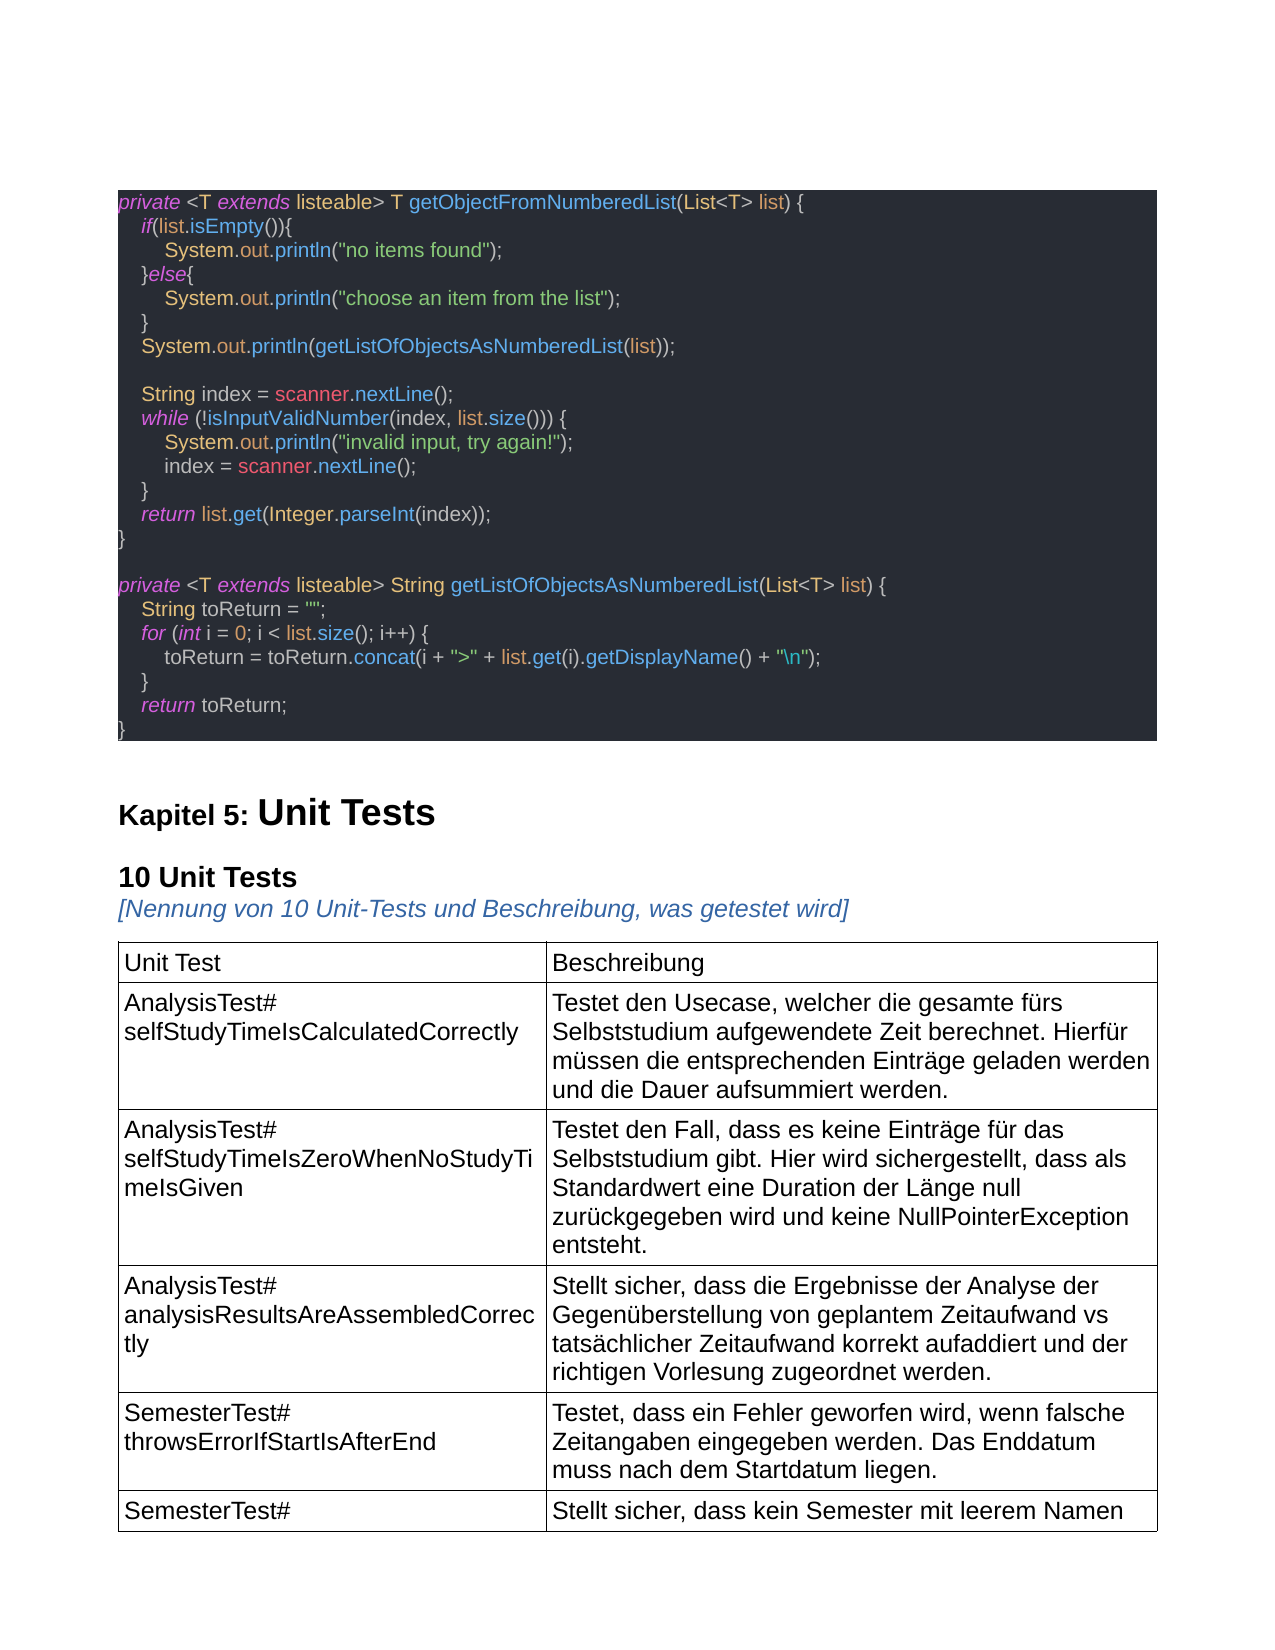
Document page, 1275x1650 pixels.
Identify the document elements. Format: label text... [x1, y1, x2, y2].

table_cell Testet den Fall, dass es keine Einträge für das Selbststudium gibt. Hier wird sichergestellt, dass als Standardwert eine Duration der Länge null zurückgegeben wird und keine NullPointerException entsteht. [547, 1110, 1157, 1265]
table_cell Stellt sicher, dass die Ergebnisse der Analyse der Gegenüberstellung von geplantem Zeitaufwand vs tatsächlicher Zeitaufwand korrekt aufaddiert und der richtigen Vorlesung zugeordnet werden. [547, 1266, 1157, 1392]
table_cell AnalysisTest# analysisResultsAreAssembledCorrectly [119, 1266, 546, 1392]
table_cell Stellt sicher, dass kein Semester mit leerem Namen [547, 1491, 1157, 1531]
subtitle 10 Unit Tests [118, 860, 1157, 894]
subtitle Kapitel 5: Unit Tests [118, 790, 1157, 833]
table_cell AnalysisTest# selfStudyTimeIsZeroWhenNoStudyTimeIsGiven [119, 1110, 546, 1265]
table_header Unit Test [119, 943, 546, 982]
text [Nennung von 10 Unit-Tests und Beschreibung, was getestet wird] [118, 894, 1157, 922]
table_cell SemesterTest# [119, 1491, 546, 1531]
table_cell Testet, dass ein Fehler geworfen wird, wenn falsche Zeitangaben eingegeben werden. Das Enddatum muss nach dem Startdatum liegen. [547, 1393, 1157, 1490]
text private <T extends listeable> T getObjectFromNumberedList(List<T> list) { if(list.isEmpty()){ System.out.println("no items found"); }else{ System.out.println("choose an item from the list"); } System.out.println(getListOfObjectsAsNumberedList(list)); String index = scanner.nextLine(); while (!isInputValidNumber(index, list.size())) { System.out.println("invalid input, try again!"); index = scanner.nextLine(); } return list.get(Integer.parseInt(index)); } private <T extends listeable> String getListOfObjectsAsNumberedList(List<T> list) { String toReturn = ""; for (int i = 0; i < list.size(); i++) { toReturn = toReturn.concat(i + ">" + list.get(i).getDisplayName() + "\n"); } return toReturn; } [118, 190, 1157, 741]
table_header Beschreibung [547, 943, 1157, 982]
table_cell Testet den Usecase, welcher die gesamte fürs Selbststudium aufgewendete Zeit berechnet. Hierfür müssen die entsprechenden Einträge geladen werden und die Dauer aufsummiert werden. [547, 983, 1157, 1109]
table_cell AnalysisTest# selfStudyTimeIsCalculatedCorrectly [119, 983, 546, 1109]
table_cell SemesterTest# throwsErrorIfStartIsAfterEnd [119, 1393, 546, 1490]
